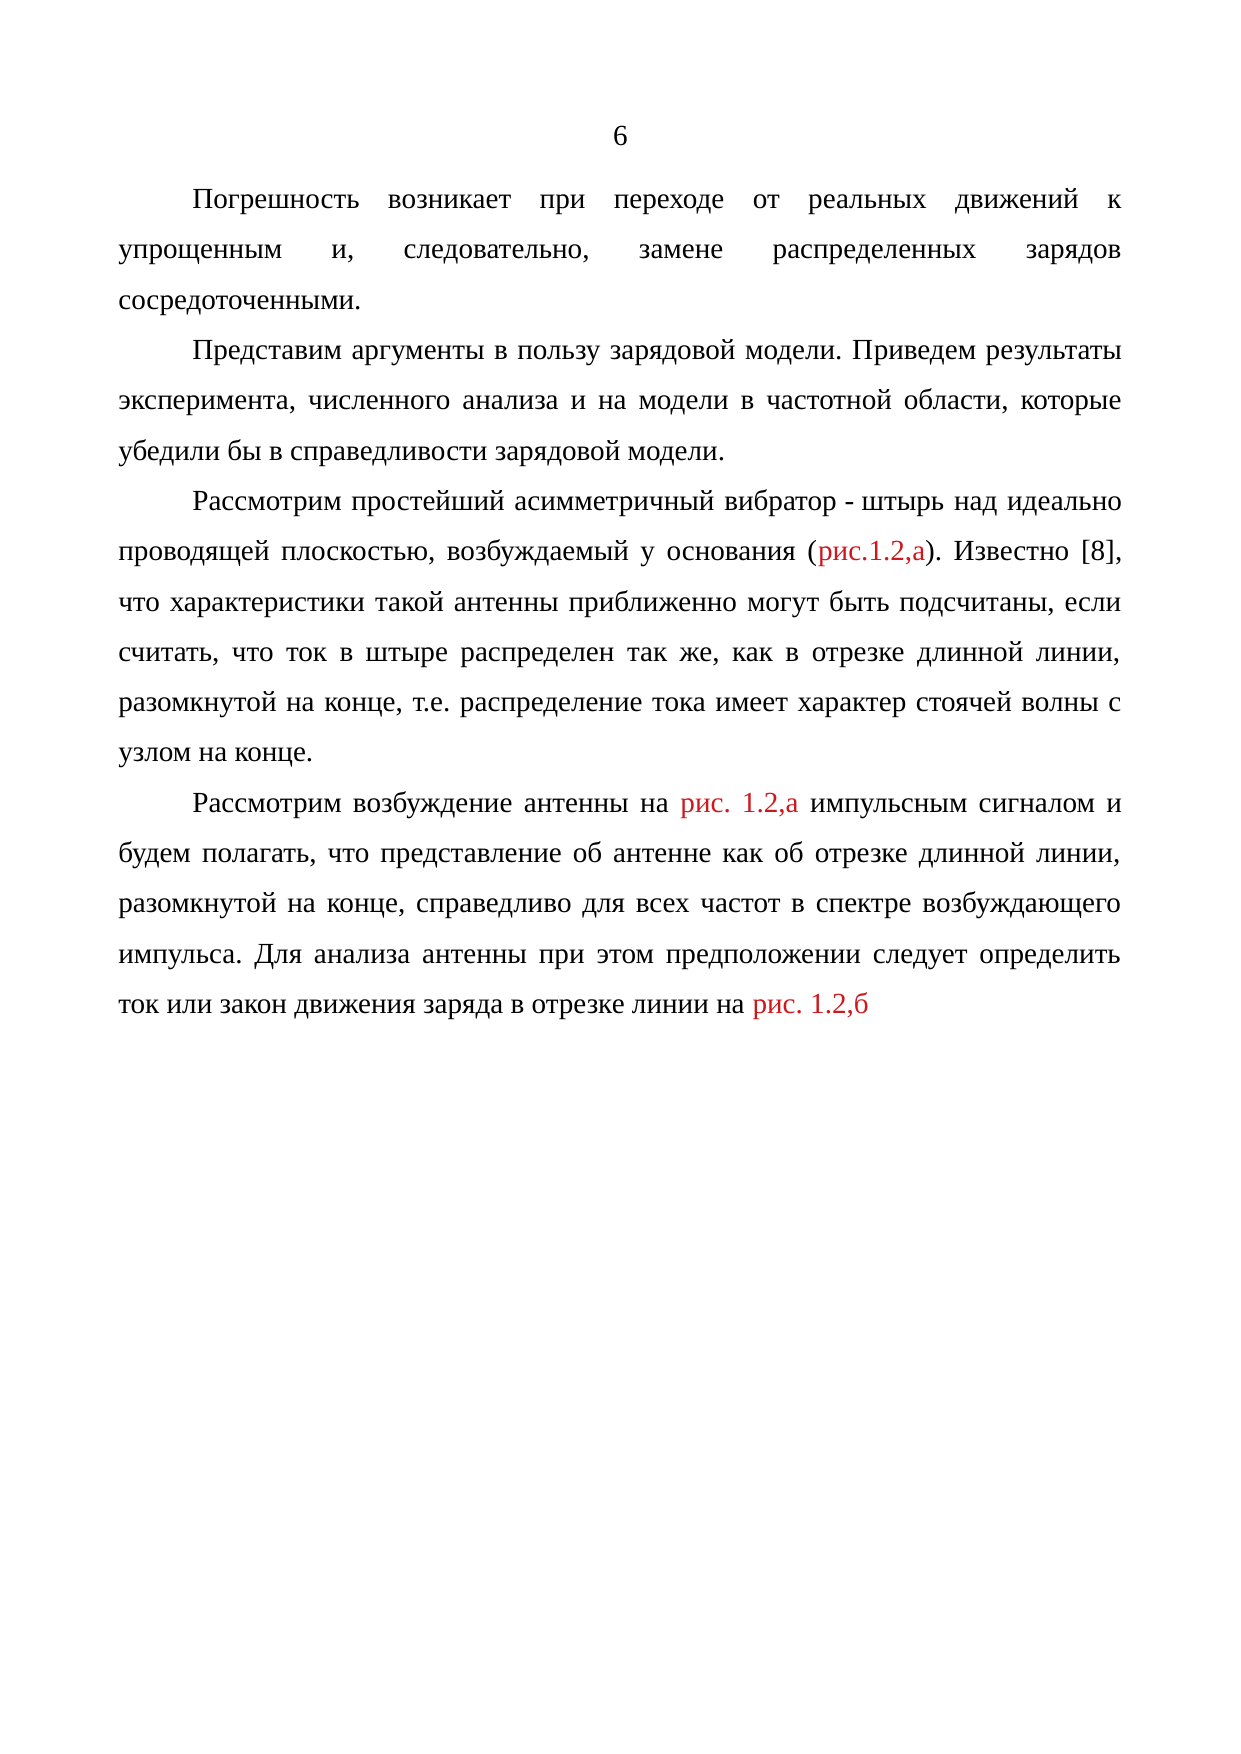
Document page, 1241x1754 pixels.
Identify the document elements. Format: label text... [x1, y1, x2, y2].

text Рассмотрим простейший асимметричный вибратор ‑ штырь над идеально проводящей плоскостью, возбуждаемый у основания (рис.1.2,а). Известно [8], что характеристики такой антенны приближенно могут быть подсчитаны, если считать, что ток в штыре распределен так же, как в отрезке длинной линии, разомкнутой на конце, т.е. распределение тока имеет характер стоячей волны с узлом на конце. [118, 483, 1122, 768]
text Погрешность возникает при переходе от реальных движений к упрощенным и, следовательно, замене распределенных зарядов сосредоточенными. [118, 181, 1122, 315]
text Представим аргументы в пользу зарядовой модели. Приведем результаты эксперимента, численного анализа и на модели в частотной области, которые убедили бы в справедливости зарядовой модели. [118, 332, 1122, 466]
text Рассмотрим возбуждение антенны на рис. 1.2,а импульсным сигналом и будем полагать, что представление об антенне как об отрезке длинной линии, разомкнутой на конце, справедливо для всех частот в спектре возбуждающего импульса. Для анализа антенны при этом предположении следует определить ток или закон движения заряда в отрезке линии на рис. 1.2,б [118, 785, 1122, 1020]
